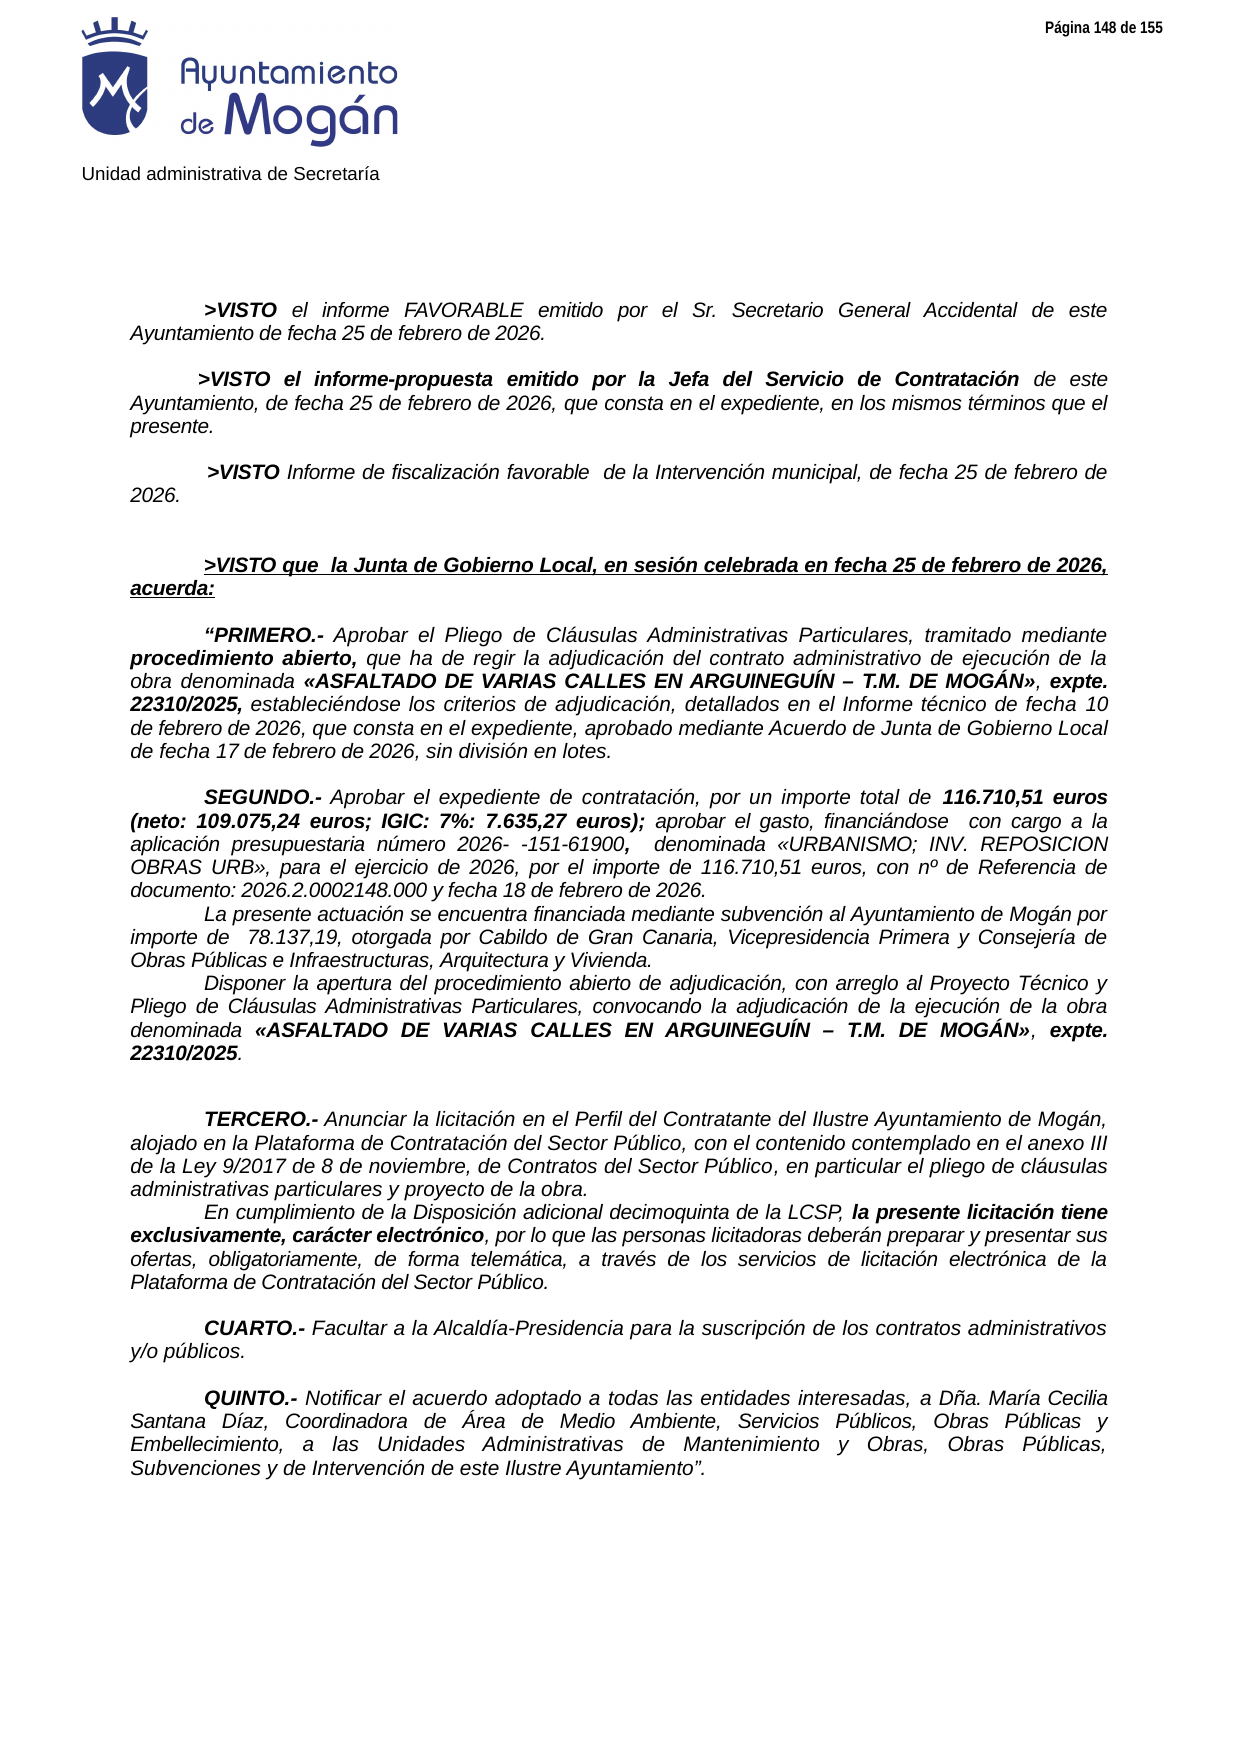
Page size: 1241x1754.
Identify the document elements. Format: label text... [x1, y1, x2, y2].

text En cumplimiento de la Disposición adicional decimoquinta de la LCSP, la presente licitación tiene exclusivamente, carácter electrónico, por lo que las personas licitadoras deberán preparar y presentar sus ofertas, obligatoriamente, de forma telemática, a través de los servicios de licitación electrónica de la Plataforma de Contratación del Sector Público. [130, 1201, 1110, 1294]
text >VISTO el informe FAVORABLE emitido por el Sr. Secretario General Accidental de este Ayuntamiento de fecha 25 de febrero de 2026. [130, 298, 1110, 344]
text >VISTO Informe de fiscalización favorable de la Intervención municipal, de fecha 25 de febrero de 2026. [130, 461, 1110, 507]
text >VISTO el informe-propuesta emitido por la Jefa del Servicio de Contratación de este Ayuntamiento, de fecha 25 de febrero de 2026, que consta en el expediente, en los mismos términos que el presente. [130, 368, 1110, 437]
picture [81, 17, 398, 153]
text >VISTO que la Junta de Gobierno Local, en sesión celebrada en fecha 25 de febrero de 2026, acuerda: [130, 554, 1110, 600]
text “PRIMERO.- Aprobar el Pliego de Cláusulas Administrativas Particulares, tramitado mediante procedimiento abierto, que ha de regir la adjudicación del contrato administrativo de ejecución de la obra denominada «ASFALTADO DE VARIAS CALLES EN ARGUINEGUÍN – T.M. DE MOGÁN», expte. 22310/2025, estableciéndose los criterios de adjudicación, detallados en el Informe técnico de fecha 10 de febrero de 2026, que consta en el expediente, aprobado mediante Acuerdo de Junta de Gobierno Local de fecha 17 de febrero de 2026, sin división en lotes. [130, 623, 1110, 763]
text CUARTO.- Facultar a la Alcaldía-Presidencia para la suscripción de los contratos administrativos y/o públicos. [130, 1317, 1110, 1363]
text La presente actuación se encuentra financiada mediante subvención al Ayuntamiento de Mogán por importe de 78.137,19, otorgada por Cabildo de Gran Canaria, Vicepresidencia Primera y Consejería de Obras Públicas e Infraestructuras, Arquitectura y Vivienda. [130, 902, 1110, 972]
text Disponer la apertura del procedimiento abierto de adjudicación, con arreglo al Proyecto Técnico y Pliego de Cláusulas Administrativas Particulares, convocando la adjudicación de la ejecución de la obra denominada «ASFALTADO DE VARIAS CALLES EN ARGUINEGUÍN – T.M. DE MOGÁN», expte. 22310/2025. [130, 972, 1110, 1065]
text TERCERO.- Anunciar la licitación en el Perfil del Contratante del Ilustre Ayuntamiento de Mogán, alojado en la Plataforma de Contratación del Sector Público, con el contenido contemplado en el anexo III de la Ley 9/2017 de 8 de noviembre, de Contratos del Sector Público, en particular el pliego de cláusulas administrativas particulares y proyecto de la obra. [130, 1108, 1110, 1201]
text SEGUNDO.- Aprobar el expediente de contratación, por un importe total de 116.710,51 euros (neto: 109.075,24 euros; IGIC: 7%: 7.635,27 euros); aprobar el gasto, financiándose con cargo a la aplicación presupuestaria número 2026- -151-61900, denominada «URBANISMO; INV. REPOSICION OBRAS URB», para el ejercicio de 2026, por el importe de 116.710,51 euros, con nº de Referencia de documento: 2026.2.0002148.000 y fecha 18 de febrero de 2026. [130, 786, 1110, 902]
text QUINTO.- Notificar el acuerdo adoptado a todas las entidades interesadas, a Dña. María Cecilia Santana Díaz, Coordinadora de Área de Medio Ambiente, Servicios Públicos, Obras Públicas y Embellecimiento, a las Unidades Administrativas de Mantenimiento y Obras, Obras Públicas, Subvenciones y de Intervención de este Ilustre Ayuntamiento”. [130, 1387, 1110, 1479]
